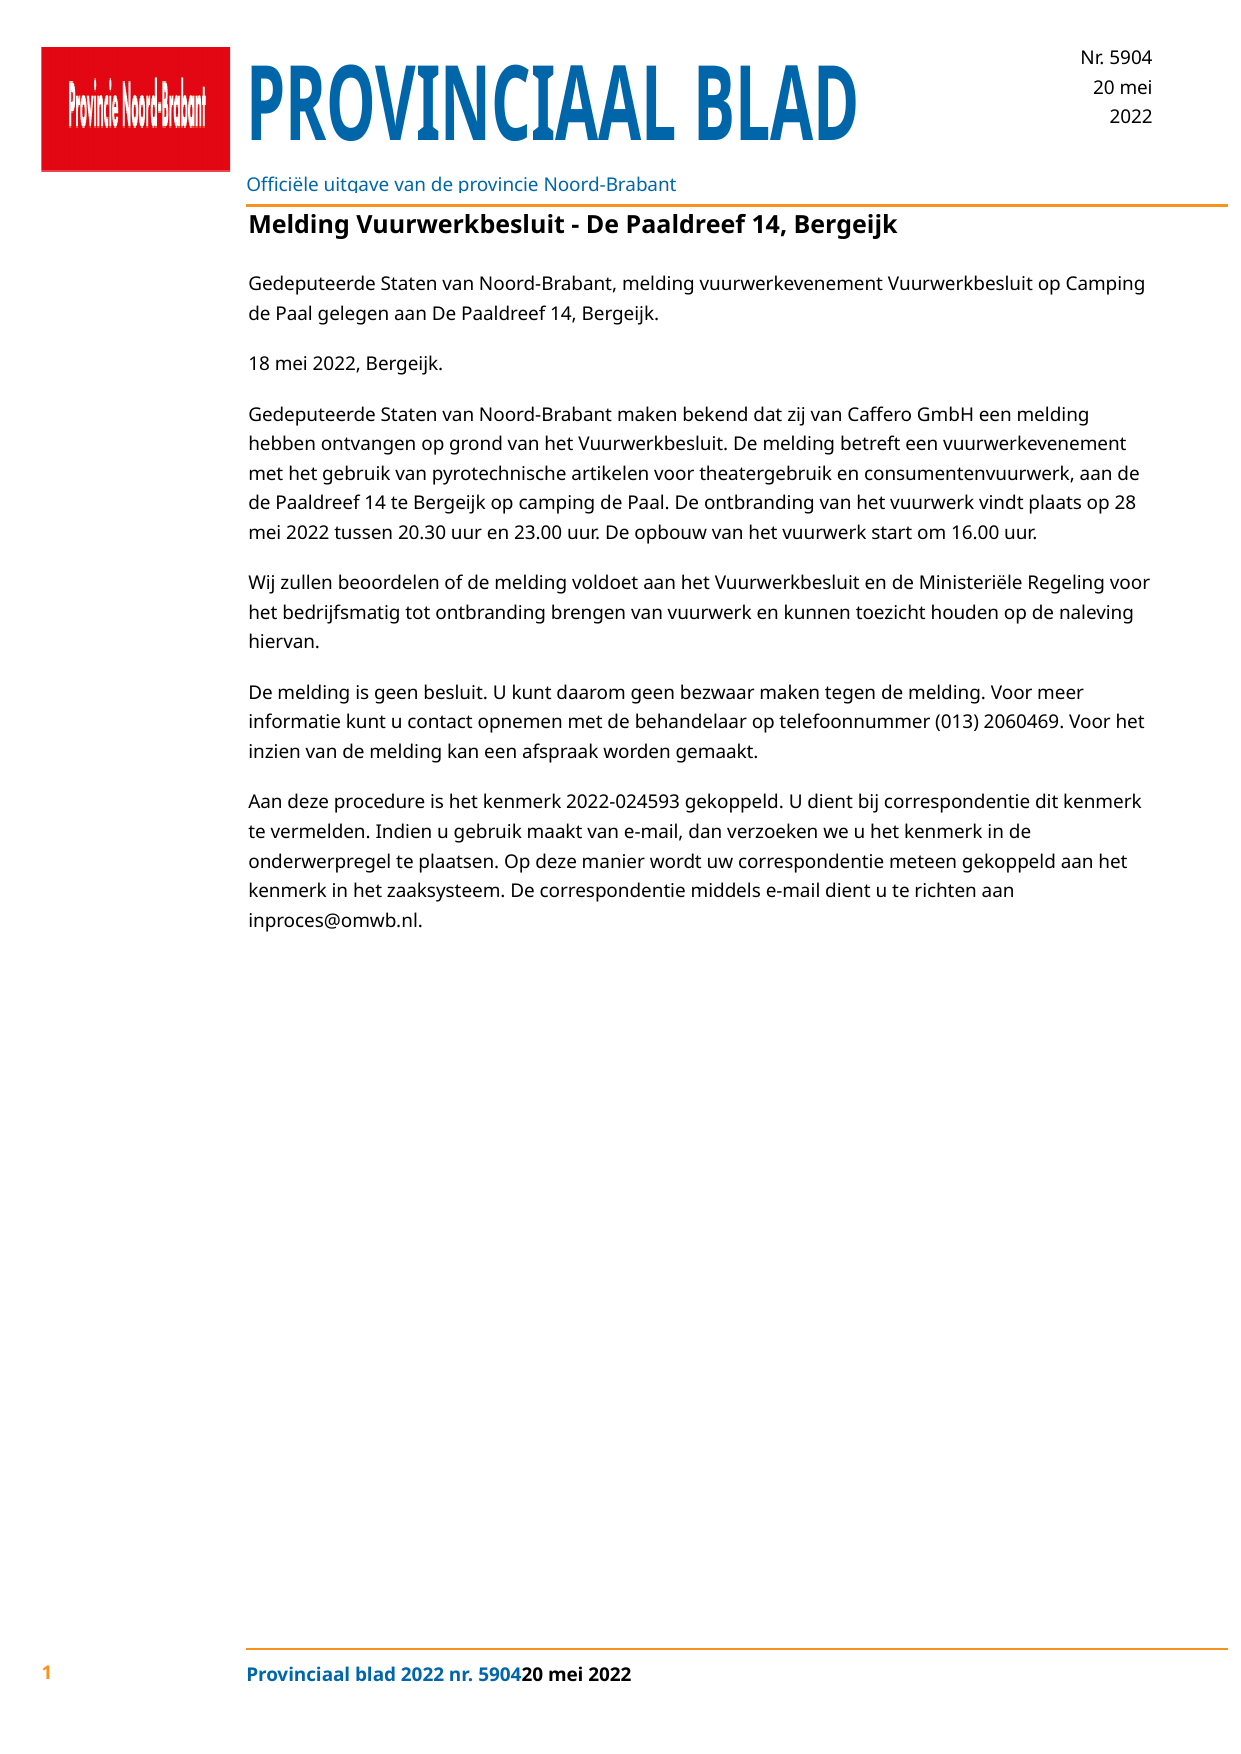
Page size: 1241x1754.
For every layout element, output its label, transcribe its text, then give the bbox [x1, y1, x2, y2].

text De melding is geen besluit. U kunt daarom geen bezwaar maken tegen de melding. Voor meer informatie kunt u contact opnemen met de behandelaar op telefoonnummer (013) 2060469. Voor het inzien van de melding kan een afspraak worden gemaakt. [248, 679, 1152, 764]
text Wij zullen beoordelen of de melding voldoet aan het Vuurwerkbesluit en de Ministeriële Regeling voor het bedrijfsmatig tot ontbranding brengen van vuurwerk en kunnen toezicht houden op de naleving hiervan. [248, 569, 1152, 654]
text Melding Vuurwerkbesluit - De Paaldreef 14, Bergeijk [248, 207, 1152, 241]
text Gedeputeerde Staten van Noord-Brabant maken bekend dat zij van Caffero GmbH een melding hebben ontvangen op grond van het Vuurwerkbesluit. De melding betreft een vuurwerkevenement met het gebruik van pyrotechnische artikelen voor theatergebruik en consumentenvuurwerk, aan de de Paaldreef 14 te Bergeijk op camping de Paal. De ontbranding van het vuurwerk vindt plaats op 28 mei 2022 tussen 20.30 uur en 23.00 uur. De opbouw van het vuurwerk start om 16.00 uur. [248, 401, 1152, 545]
text Gedeputeerde Staten van Noord-Brabant, melding vuurwerkevenement Vuurwerkbesluit op Camping de Paal gelegen aan De Paaldreef 14, Bergeijk. [248, 270, 1152, 326]
text Aan deze procedure is het kenmerk 2022-024593 gekoppeld. U dient bij correspondentie dit kenmerk te vermelden. Indien u gebruik maakt van e-mail, dan verzoeken we u het kenmerk in de onderwerpregel te plaatsen. Op deze manier wordt uw correspondentie meteen gekoppeld aan het kenmerk in het zaaksysteem. De correspondentie middels e-mail dient u te richten aan inproces@omwb.nl. [248, 789, 1152, 933]
text 18 mei 2022, Bergeijk. [248, 350, 1152, 376]
picture [41, 47, 231, 172]
